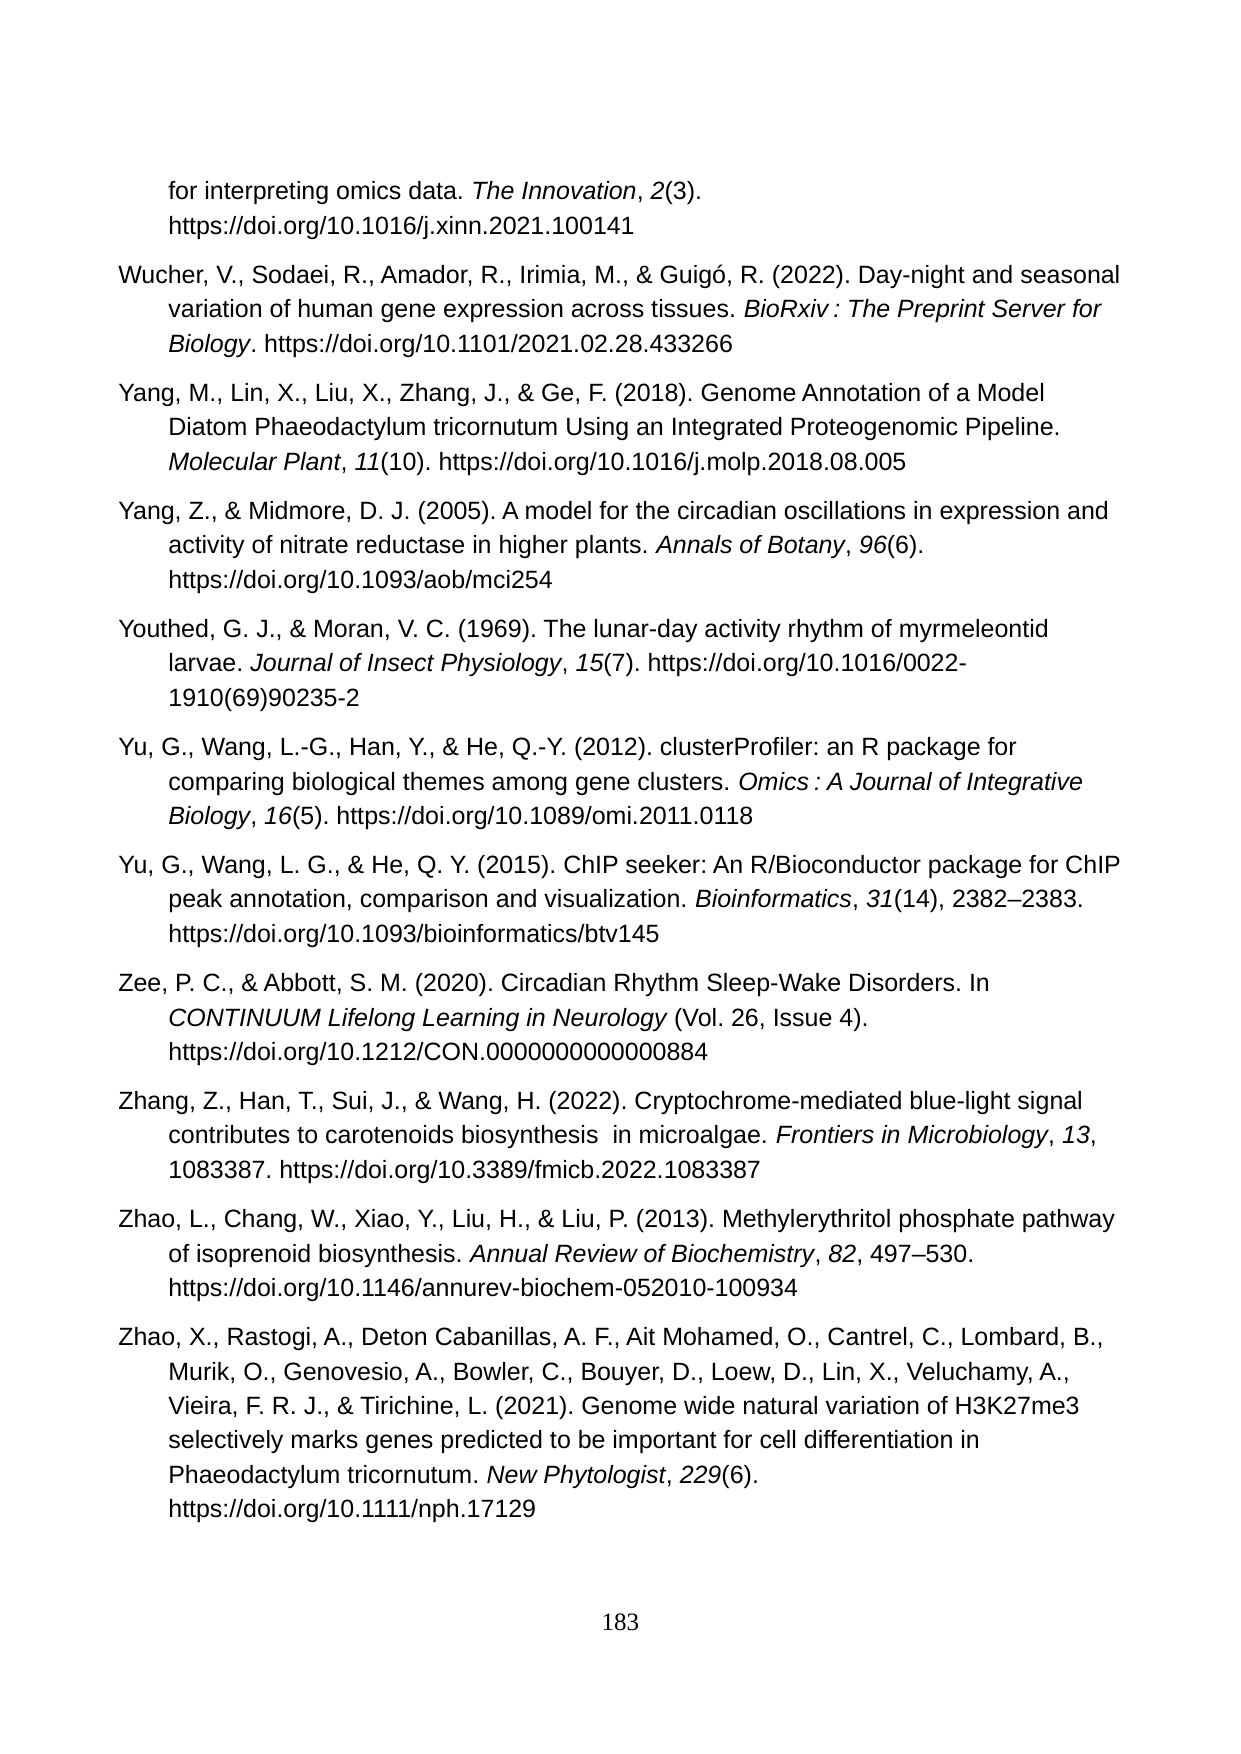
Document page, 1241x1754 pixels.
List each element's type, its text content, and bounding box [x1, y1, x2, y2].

text Zhang, Z., Han, T., Sui, J., & Wang, H. (2022). Cryptochrome-mediated blue-light signal contributes to carotenoids biosynthesis in microalgae. Frontiers in Microbiology, 13, 1083387. https://doi.org/10.3389/fmicb.2022.1083387 [118, 1086, 1122, 1184]
text Zhao, X., Rastogi, A., Deton Cabanillas, A. F., Ait Mohamed, O., Cantrel, C., Lombard, B., Murik, O., Genovesio, A., Bowler, C., Bouyer, D., Loew, D., Lin, X., Veluchamy, A., Vieira, F. R. J., & Tirichine, L. (2021). Genome wide natural variation of H3K27me3 selectively marks genes predicted to be important for cell differentiation in Phaeodactylum tricornutum. New Phytologist, 229(6). https://doi.org/10.1111/nph.17129 [118, 1322, 1122, 1523]
text Zhao, L., Chang, W., Xiao, Y., Liu, H., & Liu, P. (2013). Methylerythritol phosphate pathway of isoprenoid biosynthesis. Annual Review of Biochemistry, 82, 497–530. https://doi.org/10.1146/annurev-biochem-052010-100934 [118, 1204, 1122, 1302]
text Zee, P. C., & Abbott, S. M. (2020). Circadian Rhythm Sleep-Wake Disorders. In CONTINUUM Lifelong Learning in Neurology (Vol. 26, Issue 4). https://doi.org/10.1212/CON.0000000000000884 [118, 968, 1122, 1066]
text Yu, G., Wang, L. G., & He, Q. Y. (2015). ChIP seeker: An R/Bioconductor package for ChIP peak annotation, comparison and visualization. Bioinformatics, 31(14), 2382–2383. https://doi.org/10.1093/bioinformatics/btv145 [118, 850, 1122, 948]
text Yu, G., Wang, L.-G., Han, Y., & He, Q.-Y. (2012). clusterProfiler: an R package for comparing biological themes among gene clusters. Omics : A Journal of Integrative Biology, 16(5). https://doi.org/10.1089/omi.2011.0118 [118, 732, 1122, 830]
text Youthed, G. J., & Moran, V. C. (1969). The lunar-day activity rhythm of myrmeleontid larvae. Journal of Insect Physiology, 15(7). https://doi.org/10.1016/0022-1910(69)90235-2 [118, 614, 1122, 712]
text Wucher, V., Sodaei, R., Amador, R., Irimia, M., & Guigó, R. (2022). Day-night and seasonal variation of human gene expression across tissues. BioRxiv : The Preprint Server for Biology. https://doi.org/10.1101/2021.02.28.433266 [118, 260, 1122, 358]
text Yang, M., Lin, X., Liu, X., Zhang, J., & Ge, F. (2018). Genome Annotation of a Model Diatom Phaeodactylum tricornutum Using an Integrated Proteogenomic Pipeline. Molecular Plant, 11(10). https://doi.org/10.1016/j.molp.2018.08.005 [118, 378, 1122, 476]
text for interpreting omics data. The Innovation, 2(3). https://doi.org/10.1016/j.xinn.2021.100141 [118, 176, 1122, 239]
text Yang, Z., & Midmore, D. J. (2005). A model for the circadian oscillations in expression and activity of nitrate reductase in higher plants. Annals of Botany, 96(6). https://doi.org/10.1093/aob/mci254 [118, 496, 1122, 594]
